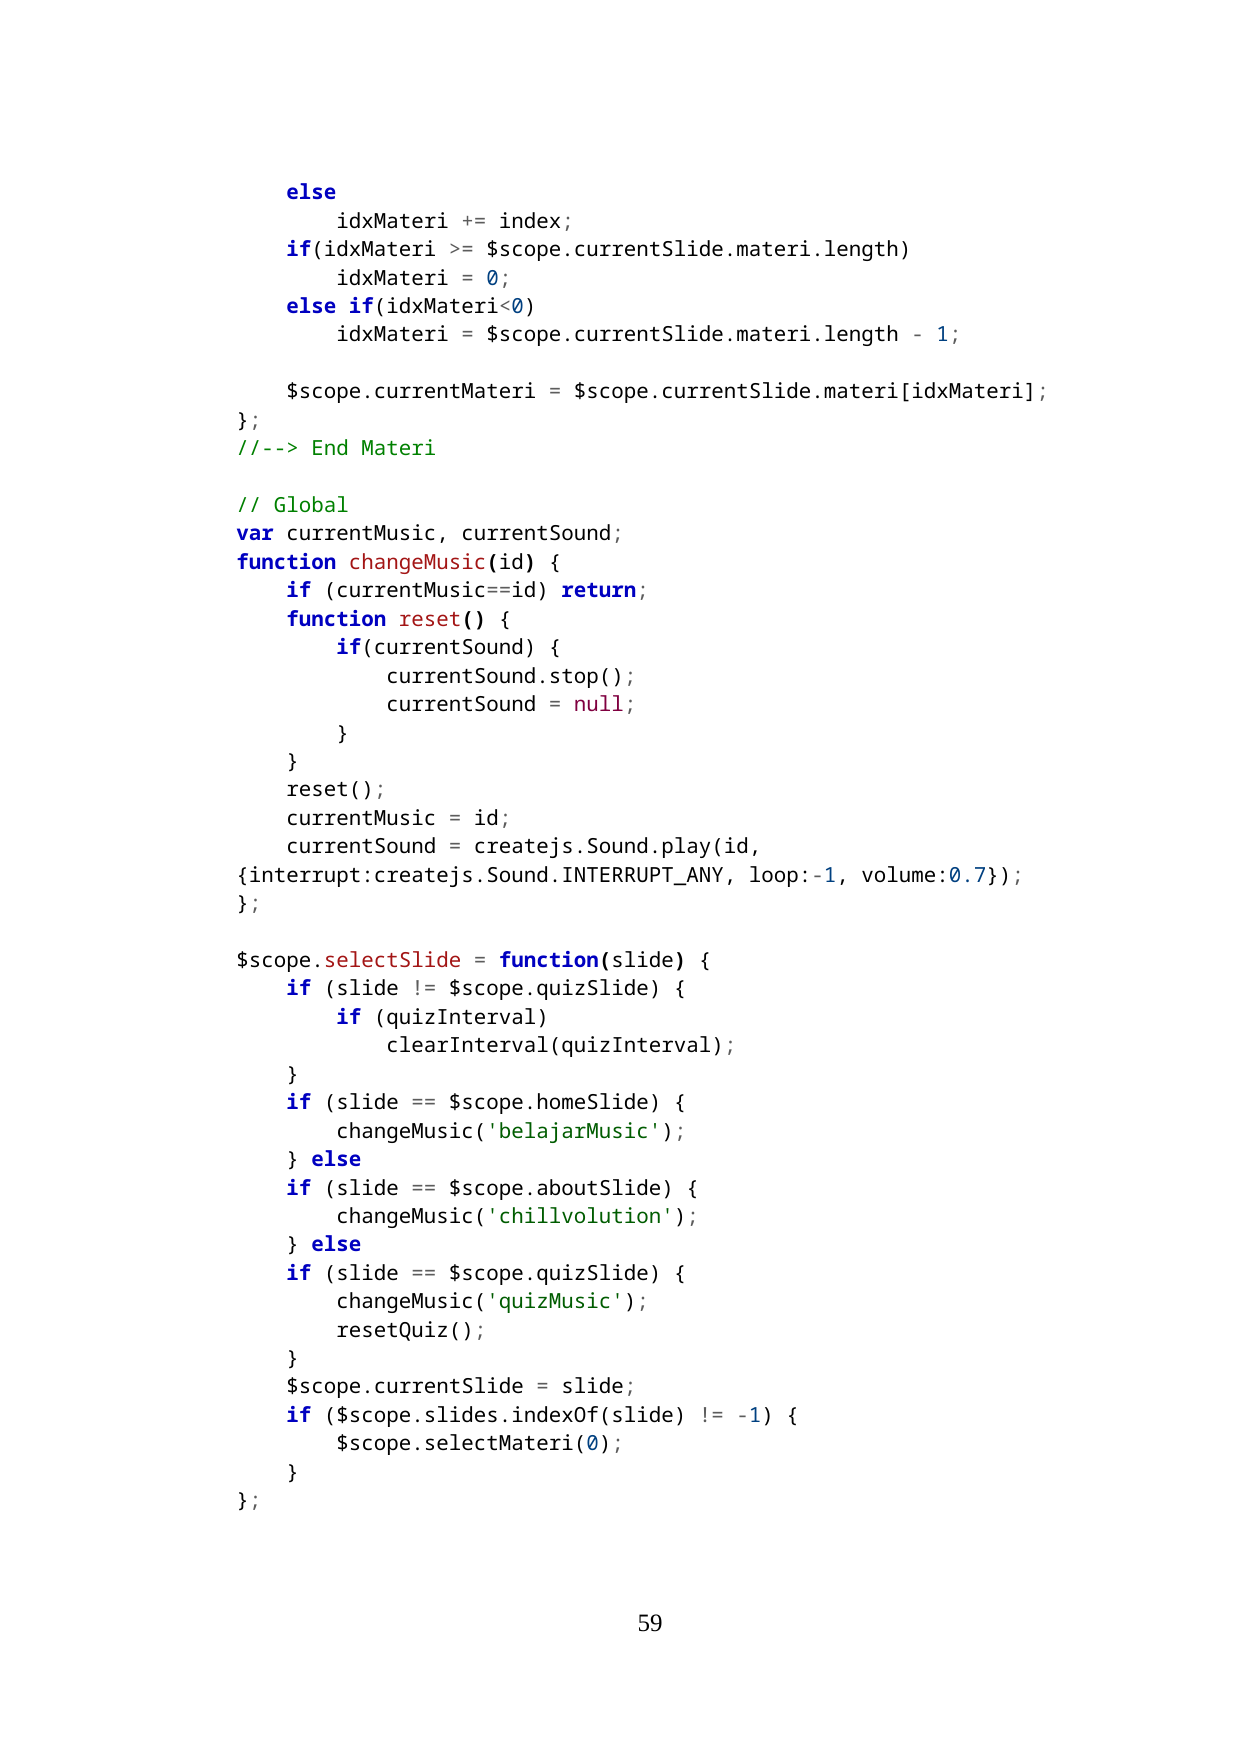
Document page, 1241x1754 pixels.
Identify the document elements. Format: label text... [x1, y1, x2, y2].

table_header else idxMateri += index; if(idxMateri >= $scope.currentSlide.materi.length) idxMateri = 0; else if(idxMateri<0) idxMateri = $scope.currentSlide.materi.length - 1; $scope.currentMateri = $scope.currentSlide.materi[idxMateri]; }; //--> End Materi // Global var currentMusic, currentSound; function changeMusic(id) { if (currentMusic==id) return; function reset() { if(currentSound) { currentSound.stop(); currentSound = null; } } reset(); currentMusic = id; currentSound = createjs.Sound.play(id, {interrupt:createjs.Sound.INTERRUPT_ANY, loop:-1, volume:0.7}); }; $scope.selectSlide = function(slide) { if (slide != $scope.quizSlide) { if (quizInterval) clearInterval(quizInterval); } if (slide == $scope.homeSlide) { changeMusic('belajarMusic'); } else if (slide == $scope.aboutSlide) { changeMusic('chillvolution'); } else if (slide == $scope.quizSlide) { changeMusic('quizMusic'); resetQuiz(); } $scope.currentSlide = slide; if ($scope.slides.indexOf(slide) != -1) { $scope.selectMateri(0); } }; [236, 177, 1063, 1542]
